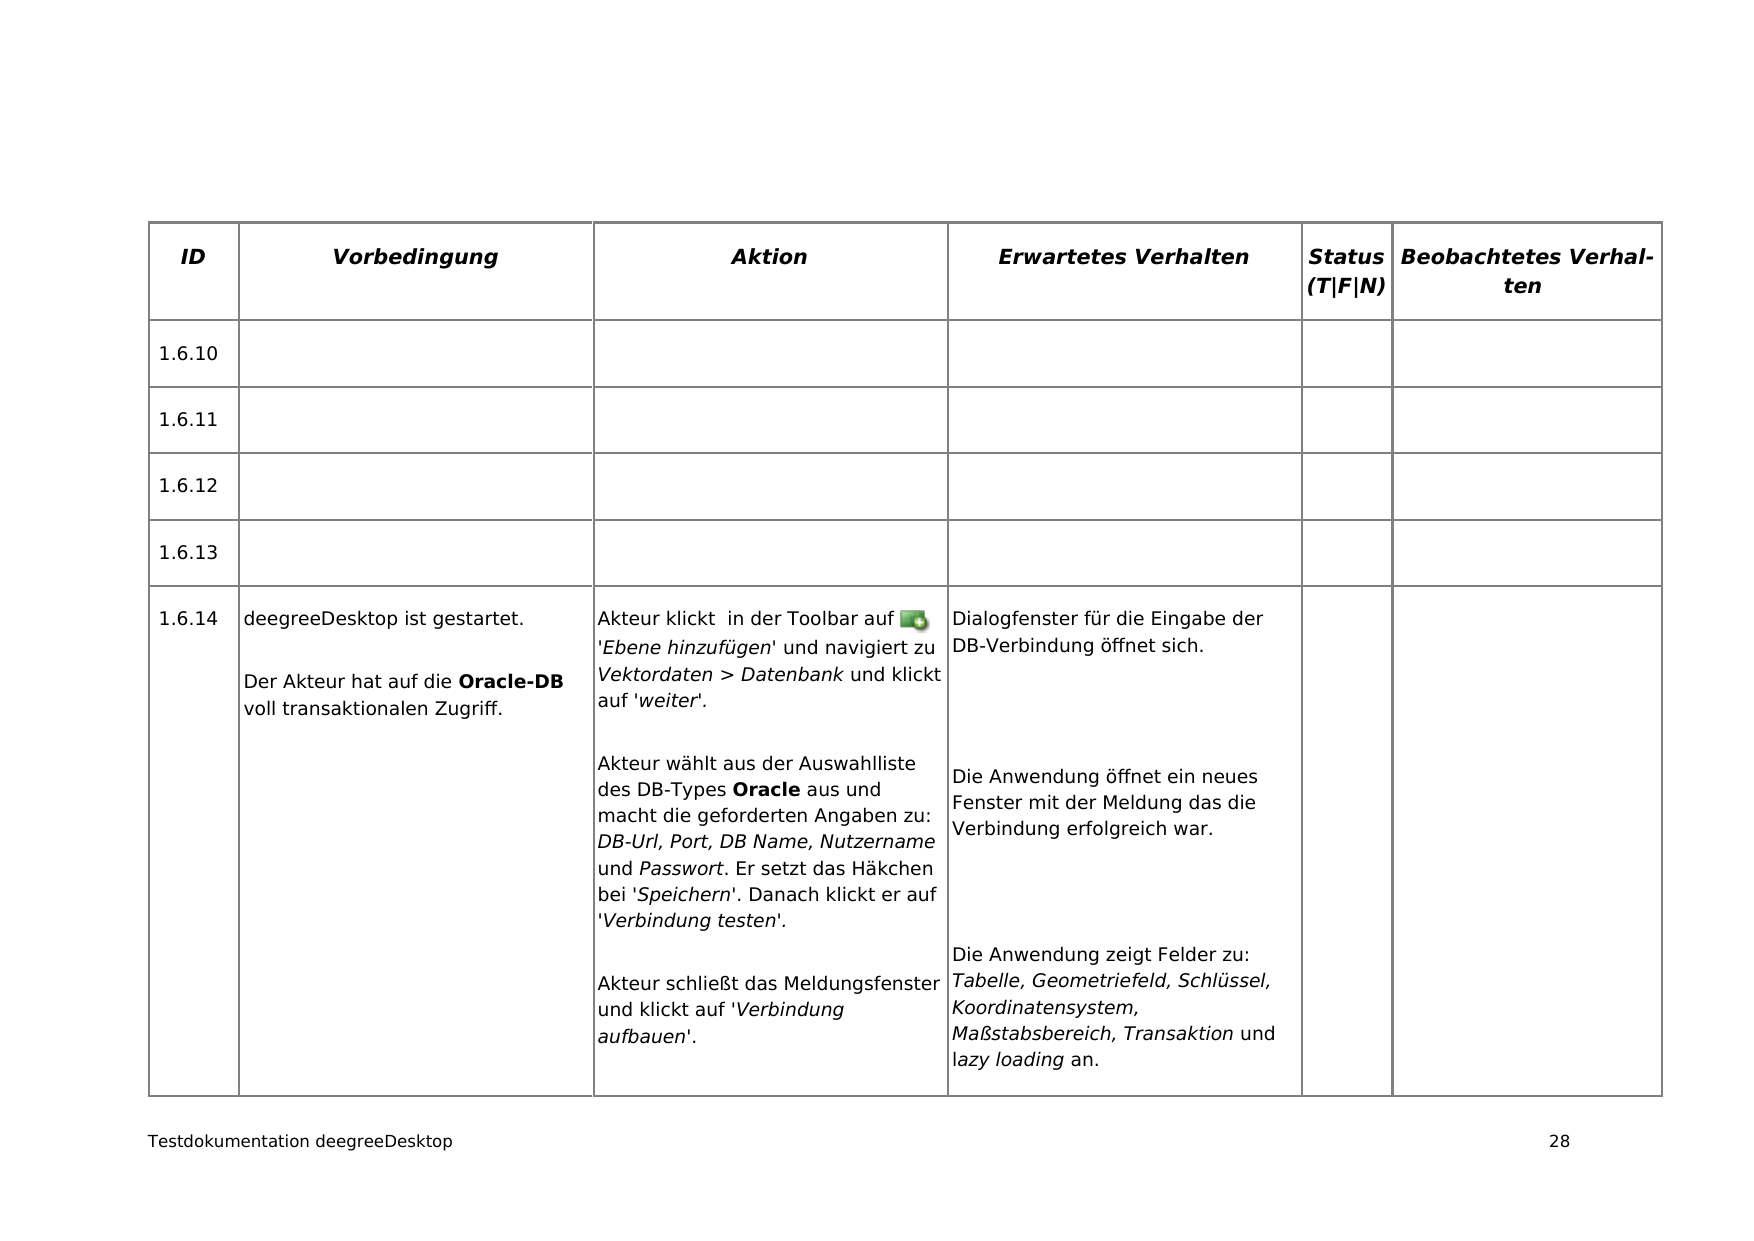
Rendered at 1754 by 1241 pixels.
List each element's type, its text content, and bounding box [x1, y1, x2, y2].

table_cell [240, 521, 592, 585]
table_cell [1303, 388, 1391, 452]
table_cell [1394, 454, 1661, 519]
table_cell [595, 521, 947, 585]
table_header Erwartetes Verhalten [949, 224, 1301, 319]
table_cell deegreeDesktop ist gestartet. Der Akteur hat auf die Oracle-DB voll transaktionalen Zugriff. [240, 587, 592, 1095]
table_cell [1394, 587, 1661, 1095]
table_cell [1394, 521, 1661, 585]
table_header Aktion [595, 224, 947, 319]
table_cell [595, 388, 947, 452]
table_header Beobachtetes Verhal­ten [1394, 224, 1661, 319]
table_cell [949, 521, 1301, 585]
table_cell [949, 321, 1301, 386]
picture [900, 609, 930, 633]
table_cell [240, 321, 592, 386]
table_cell [1303, 587, 1391, 1095]
table_cell [150, 521, 238, 585]
table_cell [949, 388, 1301, 452]
table_cell [1303, 521, 1391, 585]
table_cell [1303, 321, 1391, 386]
table_cell [595, 321, 947, 386]
table_cell [240, 388, 592, 452]
table_cell [150, 454, 238, 519]
table_cell Akteur klickt in der Toolbar auf 'Ebene hinzufügen' und navigiert zu Vektordaten > Datenbank und klickt auf 'weiter'. Akteur wählt aus der Auswahlliste des DB-Types Oracle aus und macht die geforderten Angaben zu: DB-Url, Port, DB Name, Nutzername und Passwort. Er setzt das Häkchen bei 'Speichern'. Danach klickt er auf 'Verbindung testen'. Akteur schließt das Meldungsfenster und klickt auf 'Verbindung aufbauen'. [595, 587, 947, 1095]
table_header Vorbedingung [240, 224, 592, 319]
table_cell Dialogfenster für die Eingabe der DB-Verbindung öffnet sich. Die Anwendung öffnet ein neues Fenster mit der Meldung das die Verbindung erfolgreich war. Die Anwendung zeigt Felder zu: Tabelle, Geometriefeld, Schlüssel, Koordinatensystem, Maßstabsbereich, Transaktion und lazy loading an. [949, 587, 1301, 1095]
table_cell [150, 587, 238, 1095]
table_header Status (T|F|N) [1303, 224, 1391, 319]
table_cell [595, 454, 947, 519]
table_cell [240, 454, 592, 519]
table_cell [150, 321, 238, 386]
table_cell [1394, 388, 1661, 452]
table_cell [150, 388, 238, 452]
table_cell [1303, 454, 1391, 519]
table_cell [949, 454, 1301, 519]
table_cell [1394, 321, 1661, 386]
table_header ID [150, 224, 238, 319]
